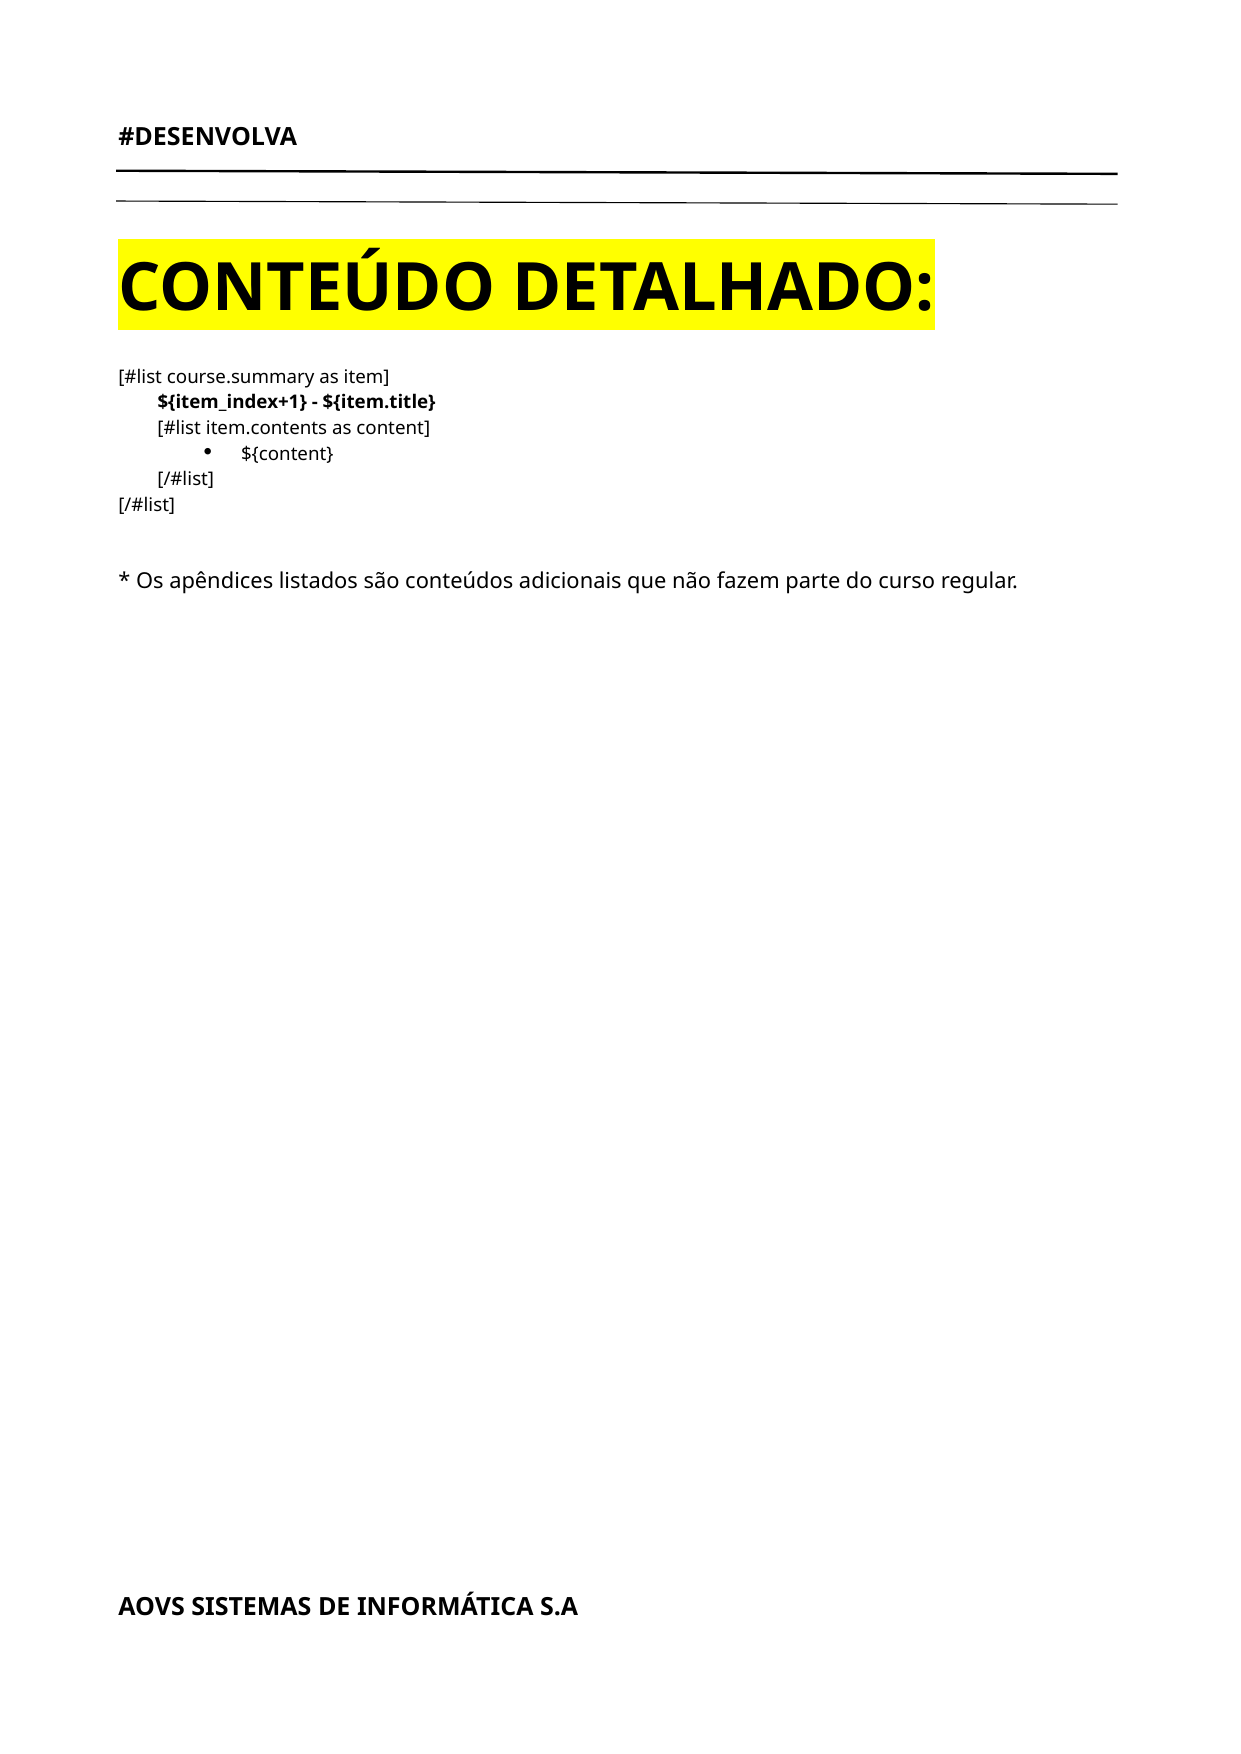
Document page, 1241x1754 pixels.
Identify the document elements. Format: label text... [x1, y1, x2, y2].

text [/#list] [118, 465, 605, 491]
text [#list item.contents as content] [118, 414, 605, 440]
text [/#list] [118, 491, 605, 516]
text * Os apêndices listados são conteúdos adicionais que não fazem parte do curso regular. [118, 566, 1122, 595]
text ${item_index+1} - ${item.title} [118, 389, 605, 414]
text CONTEÚDO DETALHADO: [118, 239, 1122, 330]
text [#list course.summary as item] [118, 363, 605, 389]
list ${content} [203, 440, 605, 465]
